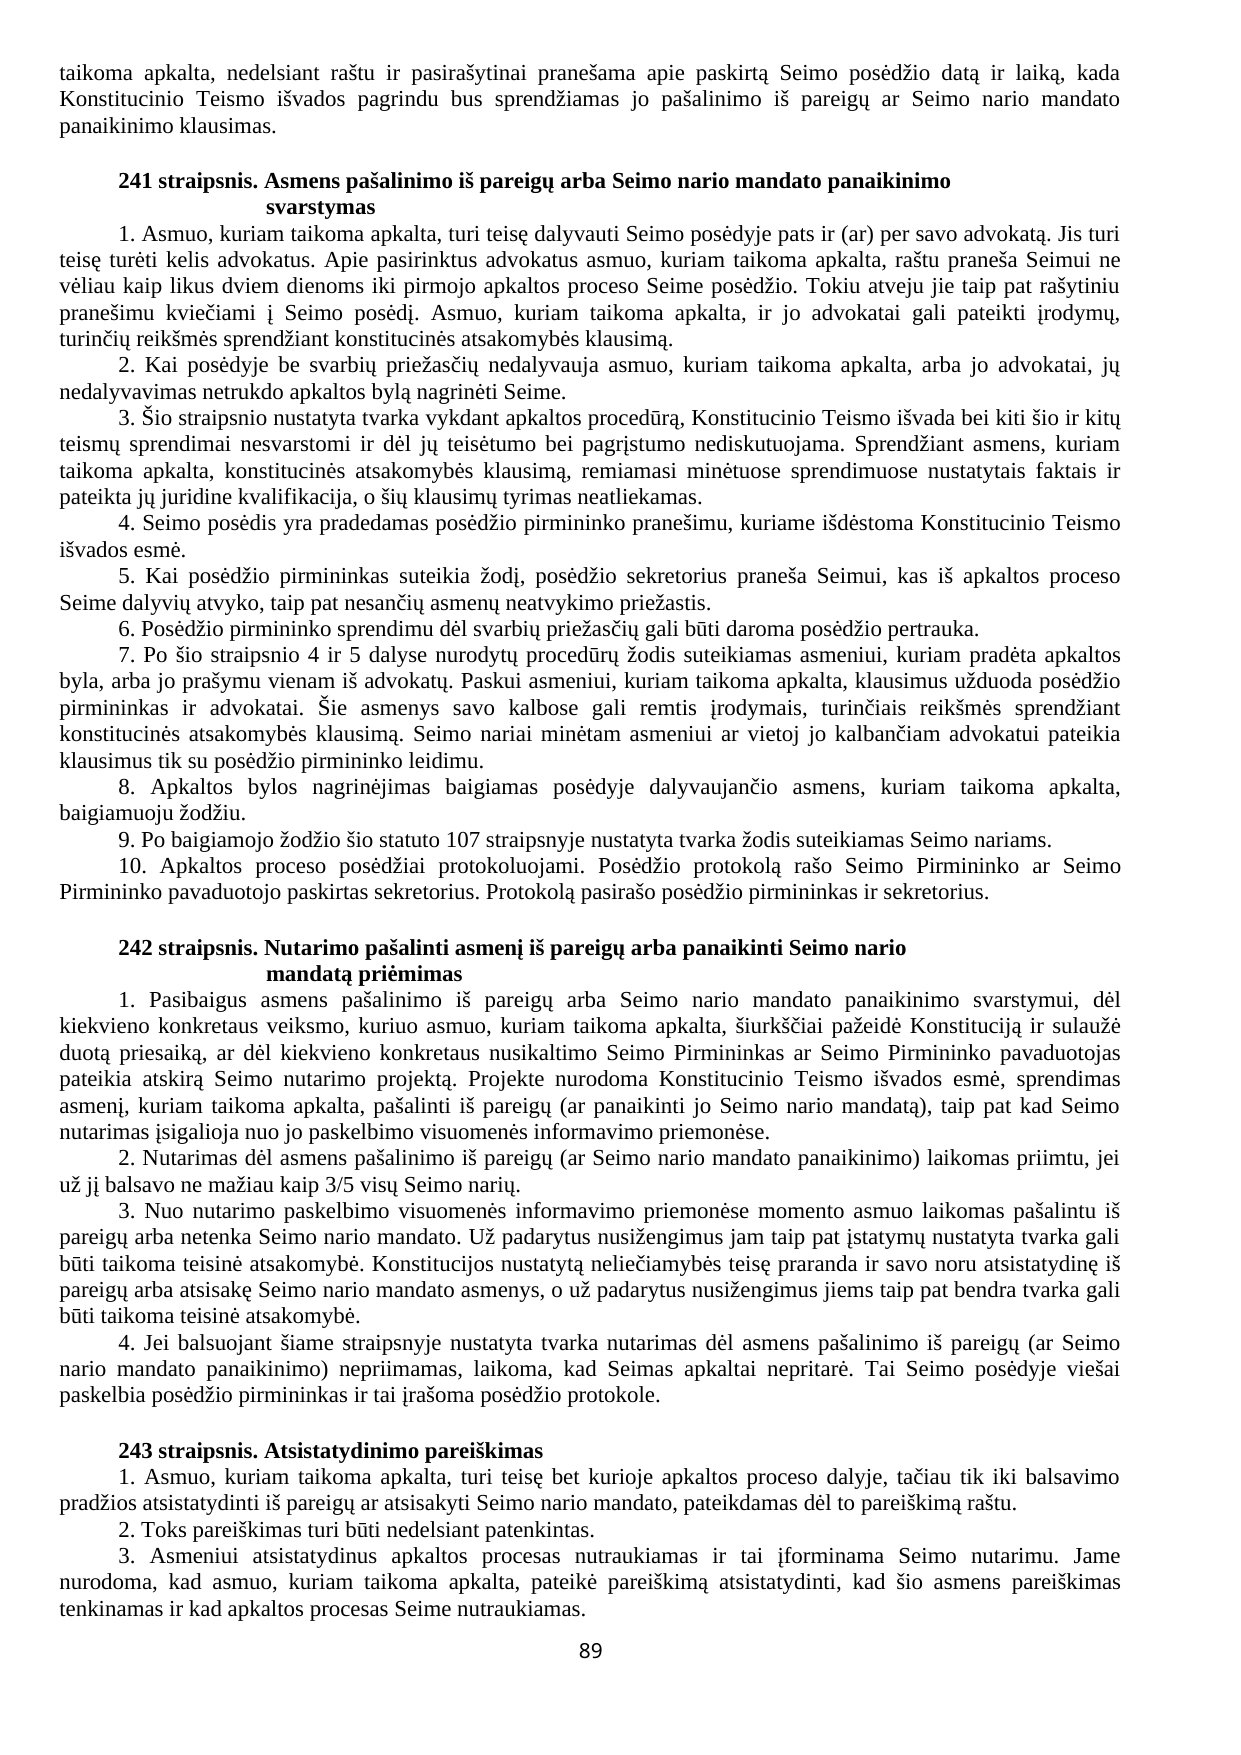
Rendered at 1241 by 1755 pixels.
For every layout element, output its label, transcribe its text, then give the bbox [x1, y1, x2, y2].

text 243 straipsnis. Atsistatydinimo pareiškimas [59, 1437, 1122, 1463]
text 8. Apkaltos bylos nagrinėjimas baigiamas posėdyje dalyvaujančio asmens, kuriam taikoma apkalta, baigiamuoju žodžiu. [59, 773, 1122, 826]
text taikoma apkalta, nedelsiant raštu ir pasirašytinai pranešama apie paskirtą Seimo posėdžio datą ir laiką, kada Konstitucinio Teismo išvados pagrindu bus sprendžiamas jo pašalinimo iš pareigų ar Seimo nario mandato panaikinimo klausimas. [59, 59, 1122, 138]
text 4. Seimo posėdis yra pradedamas posėdžio pirmininko pranešimu, kuriame išdėstoma Konstitucinio Teismo išvados esmė. [59, 509, 1122, 562]
text 3. Šio straipsnio nustatyta tvarka vykdant apkaltos procedūrą, Konstitucinio Teismo išvada bei kiti šio ir kitų teismų sprendimai nesvarstomi ir dėl jų teisėtumo bei pagrįstumo nediskutuojama. Sprendžiant asmens, kuriam taikoma apkalta, konstitucinės atsakomybės klausimą, remiamasi minėtuose sprendimuose nustatytais faktais ir pateikta jų juridine kvalifikacija, o šių klausimų tyrimas neatliekamas. [59, 404, 1122, 509]
text 1. Asmuo, kuriam taikoma apkalta, turi teisę bet kurioje apkaltos proceso dalyje, tačiau tik iki balsavimo pradžios atsistatydinti iš pareigų ar atsisakyti Seimo nario mandato, pateikdamas dėl to pareiškimą raštu. [59, 1463, 1122, 1516]
text 241 straipsnis. Asmens pašalinimo iš pareigų arba Seimo nario mandato panaikinimo [59, 167, 1122, 193]
text 7. Po šio straipsnio 4 ir 5 dalyse nurodytų procedūrų žodis suteikiamas asmeniui, kuriam pradėta apkaltos byla, arba jo prašymu vienam iš advokatų. Paskui asmeniui, kuriam taikoma apkalta, klausimus užduoda posėdžio pirmininkas ir advokatai. Šie asmenys savo kalbose gali remtis įrodymais, turinčiais reikšmės sprendžiant konstitucinės atsakomybės klausimą. Seimo nariai minėtam asmeniui ar vietoj jo kalbančiam advokatui pateikia klausimus tik su posėdžio pirmininko leidimu. [59, 641, 1122, 773]
text 3. Asmeniui atsistatydinus apkaltos procesas nutraukiamas ir tai įforminama Seimo nutarimu. Jame nurodoma, kad asmuo, kuriam taikoma apkalta, pateikė pareiškimą atsistatydinti, kad šio asmens pareiškimas tenkinamas ir kad apkaltos procesas Seime nutraukiamas. [59, 1542, 1122, 1621]
text 1. Asmuo, kuriam taikoma apkalta, turi teisę dalyvauti Seimo posėdyje pats ir (ar) per savo advokatą. Jis turi teisę turėti kelis advokatus. Apie pasirinktus advokatus asmuo, kuriam taikoma apkalta, raštu praneša Seimui ne vėliau kaip likus dviem dienoms iki pirmojo apkaltos proceso Seime posėdžio. Tokiu atveju jie taip pat rašytiniu pranešimu kviečiami į Seimo posėdį. Asmuo, kuriam taikoma apkalta, ir jo advokatai gali pateikti įrodymų, turinčių reikšmės sprendžiant konstitucinės atsakomybės klausimą. [59, 219, 1122, 351]
text 3. Nuo nutarimo paskelbimo visuomenės informavimo priemonėse momento asmuo laikomas pašalintu iš pareigų arba netenka Seimo nario mandato. Už padarytus nusižengimus jam taip pat įstatymų nustatyta tvarka gali būti taikoma teisinė atsakomybė. Konstitucijos nustatytą neliečiamybės teisę praranda ir savo noru atsistatydinę iš pareigų arba atsisakę Seimo nario mandato asmenys, o už padarytus nusižengimus jiems taip pat bendra tvarka gali būti taikoma teisinė atsakomybė. [59, 1197, 1122, 1329]
text 242 straipsnis. Nutarimo pašalinti asmenį iš pareigų arba panaikinti Seimo nario [59, 933, 1122, 960]
text 9. Po baigiamojo žodžio šio statuto 107 straipsnyje nustatyta tvarka žodis suteikiamas Seimo nariams. [59, 826, 1122, 852]
text 2. Kai posėdyje be svarbių priežasčių nedalyvauja asmuo, kuriam taikoma apkalta, arba jo advokatai, jų nedalyvavimas netrukdo apkaltos bylą nagrinėti Seime. [59, 351, 1122, 404]
text 4. Jei balsuojant šiame straipsnyje nustatyta tvarka nutarimas dėl asmens pašalinimo iš pareigų (ar Seimo nario mandato panaikinimo) nepriimamas, laikoma, kad Seimas apkaltai nepritarė. Tai Seimo posėdyje viešai paskelbia posėdžio pirmininkas ir tai įrašoma posėdžio protokole. [59, 1329, 1122, 1408]
text svarstymas [59, 193, 1122, 219]
text mandatą priėmimas [59, 960, 1122, 986]
text 2. Nutarimas dėl asmens pašalinimo iš pareigų (ar Seimo nario mandato panaikinimo) laikomas priimtu, jei už jį balsavo ne mažiau kaip 3/5 visų Seimo narių. [59, 1144, 1122, 1197]
text 10. Apkaltos proceso posėdžiai protokoluojami. Posėdžio protokolą rašo Seimo Pirmininko ar Seimo Pirmininko pavaduotojo paskirtas sekretorius. Protokolą pasirašo posėdžio pirmininkas ir sekretorius. [59, 852, 1122, 905]
text 6. Posėdžio pirmininko sprendimu dėl svarbių priežasčių gali būti daroma posėdžio pertrauka. [59, 615, 1122, 641]
text 1. Pasibaigus asmens pašalinimo iš pareigų arba Seimo nario mandato panaikinimo svarstymui, dėl kiekvieno konkretaus veiksmo, kuriuo asmuo, kuriam taikoma apkalta, šiurkščiai pažeidė Konstituciją ir sulaužė duotą priesaiką, ar dėl kiekvieno konkretaus nusikaltimo Seimo Pirmininkas ar Seimo Pirmininko pavaduotojas pateikia atskirą Seimo nutarimo projektą. Projekte nurodoma Konstitucinio Teismo išvados esmė, sprendimas asmenį, kuriam taikoma apkalta, pašalinti iš pareigų (ar panaikinti jo Seimo nario mandatą), taip pat kad Seimo nutarimas įsigalioja nuo jo paskelbimo visuomenės informavimo priemonėse. [59, 986, 1122, 1144]
text 5. Kai posėdžio pirmininkas suteikia žodį, posėdžio sekretorius praneša Seimui, kas iš apkaltos proceso Seime dalyvių atvyko, taip pat nesančių asmenų neatvykimo priežastis. [59, 562, 1122, 615]
text 2. Toks pareiškimas turi būti nedelsiant patenkintas. [59, 1516, 1122, 1542]
